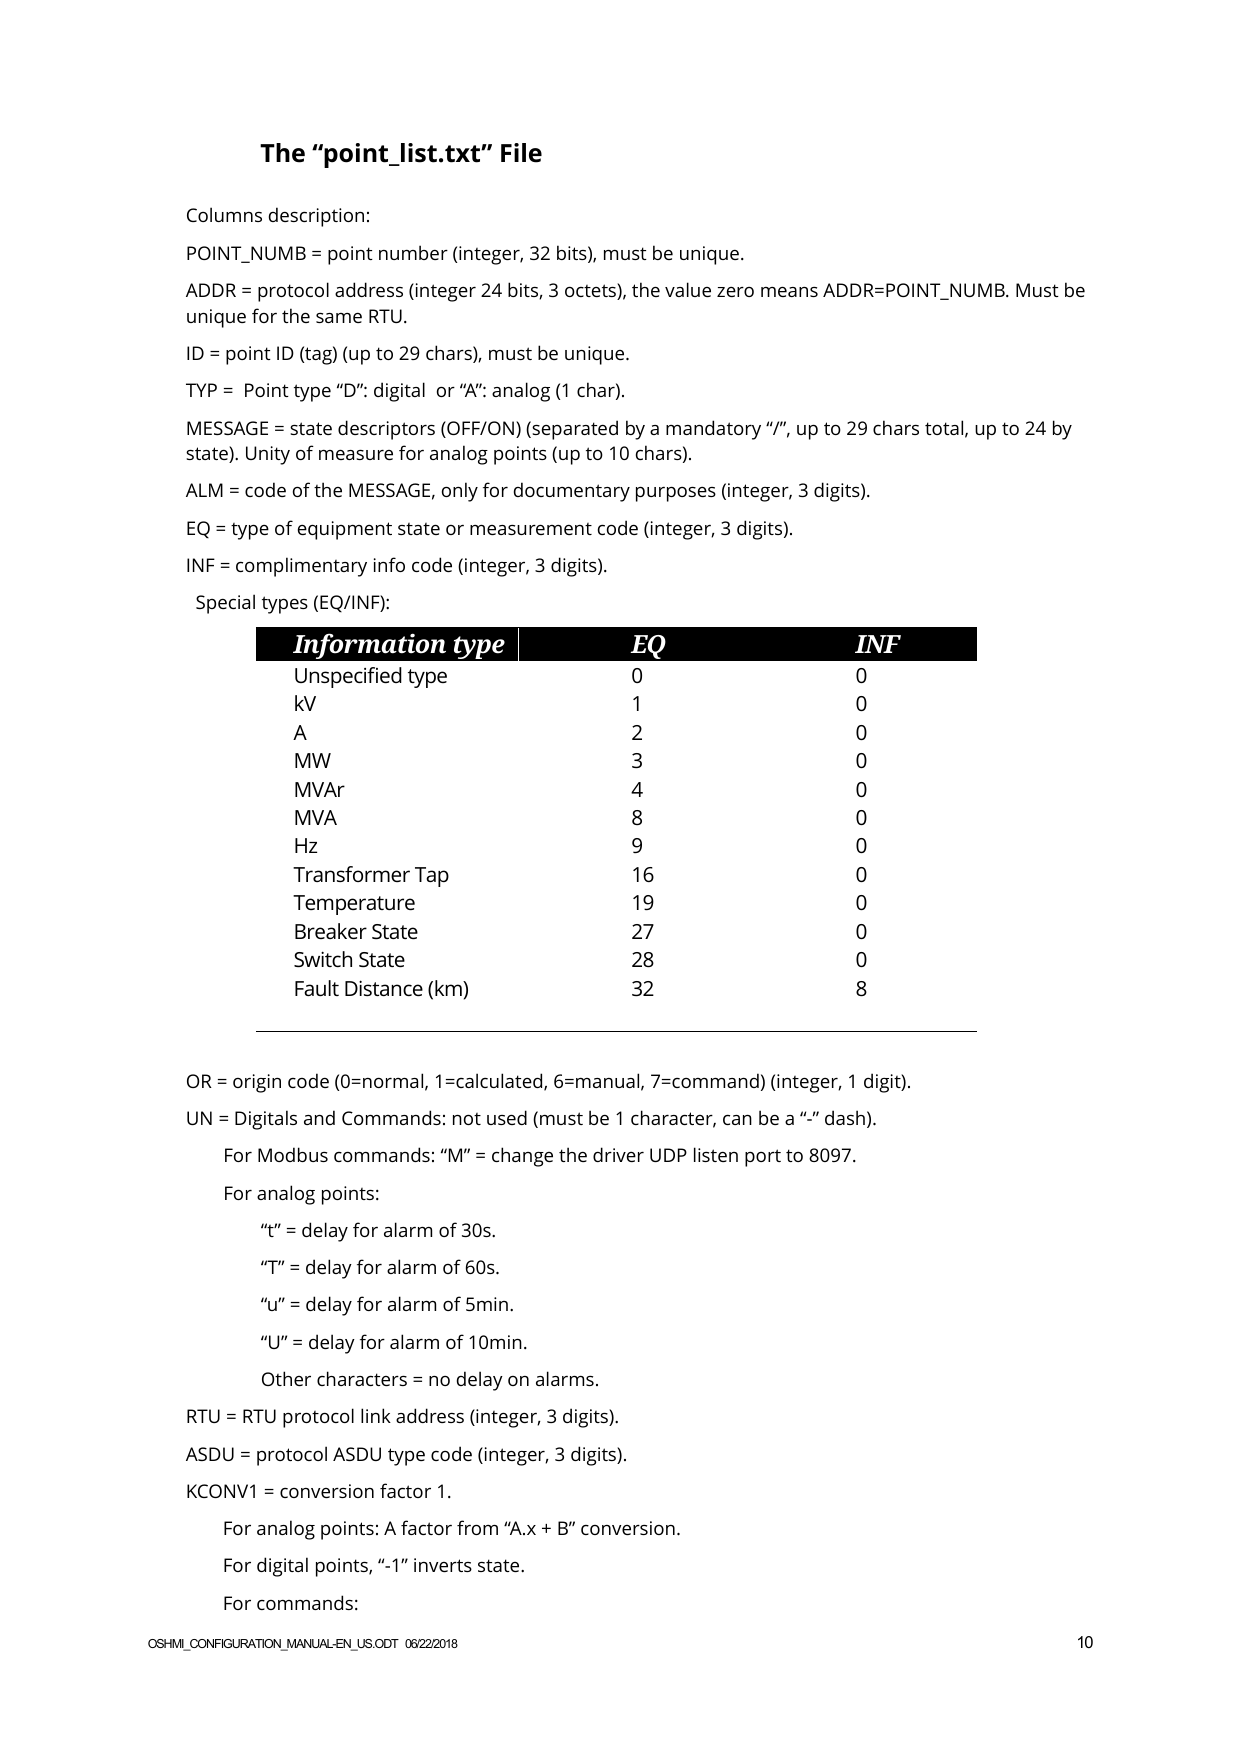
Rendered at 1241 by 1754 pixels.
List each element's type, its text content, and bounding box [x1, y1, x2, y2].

text EQ = type of equipment state or measurement code (integer, 3 digits). [186, 515, 1093, 541]
table_cell Breaker State [256, 917, 518, 945]
table_cell 0 [743, 945, 977, 974]
table_cell 0 [519, 661, 743, 689]
table_cell 28 [519, 945, 743, 974]
text ALM = code of the MESSAGE, only for documentary purposes (integer, 3 digits). [186, 478, 1093, 503]
text ADDR = protocol address (integer 24 bits, 3 octets), the value zero means ADDR=POINT_NUMB. Must be unique for the same RTU. [186, 277, 1093, 328]
table_header Information type [256, 628, 518, 661]
text “U” = delay for alarm of 10min. [186, 1329, 1093, 1355]
text INF = complimentary info code (integer, 3 digits). [186, 552, 1093, 578]
table_cell 8 [743, 974, 977, 1002]
table_cell 19 [519, 889, 743, 917]
text For commands: [223, 1590, 1093, 1616]
text Other characters = no delay on alarms. [186, 1366, 1093, 1392]
table_cell 0 [743, 889, 977, 917]
table_cell [743, 1002, 977, 1031]
text Columns description: [186, 203, 1093, 228]
table_cell 3 [519, 746, 743, 775]
table_cell Fault Distance (km) [256, 974, 518, 1002]
text For digital points, “-1” inverts state. [223, 1553, 1093, 1578]
table_cell Hz [256, 832, 518, 860]
subtitle The “point_list.txt” File [260, 136, 1093, 170]
text POINT_NUMB = point number (integer, 32 bits), must be unique. [186, 240, 1093, 266]
text UN = Digitals and Commands: not used (must be 1 character, can be a “-” dash). [186, 1105, 1093, 1131]
table_cell 9 [519, 832, 743, 860]
table_cell [256, 1002, 518, 1031]
table_header EQ [519, 628, 743, 661]
table_cell 16 [519, 860, 743, 888]
table_cell 0 [743, 803, 977, 832]
table_header INF [743, 628, 977, 661]
table_cell MVAr [256, 775, 518, 803]
table_cell Temperature [256, 889, 518, 917]
text KCONV1 = conversion factor 1. [186, 1478, 1093, 1504]
table_cell A [256, 718, 518, 746]
text For analog points: [186, 1180, 1093, 1206]
table_cell MVA [256, 803, 518, 832]
table_cell 0 [743, 718, 977, 746]
text OR = origin code (0=normal, 1=calculated, 6=manual, 7=command) (integer, 1 digit). [186, 1068, 1093, 1094]
text MESSAGE = state descriptors (OFF/ON) (separated by a mandatory “/”, up to 29 chars total, up to 24 by state). Unity of measure for analog points (up to 10 chars). [186, 415, 1093, 466]
table_cell 0 [743, 832, 977, 860]
table_cell 32 [519, 974, 743, 1002]
table_cell kV [256, 690, 518, 718]
text “t” = delay for alarm of 30s. [186, 1217, 1093, 1243]
table_cell 0 [743, 661, 977, 689]
table_cell 0 [743, 746, 977, 775]
table_cell [519, 1002, 743, 1031]
table_cell MW [256, 746, 518, 775]
table_cell 0 [743, 917, 977, 945]
text RTU = RTU protocol link address (integer, 3 digits). [186, 1404, 1093, 1429]
table_cell 0 [743, 860, 977, 888]
table_cell Switch State [256, 945, 518, 974]
table_cell 4 [519, 775, 743, 803]
table_cell 27 [519, 917, 743, 945]
table_cell Unspecified type [256, 661, 518, 689]
table_cell 2 [519, 718, 743, 746]
text “T” = delay for alarm of 60s. [186, 1254, 1093, 1280]
text For analog points: A factor from “A.x + B” conversion. [223, 1516, 1093, 1541]
table_cell 8 [519, 803, 743, 832]
text ID = point ID (tag) (up to 29 chars), must be unique. [186, 340, 1093, 366]
table_cell 0 [743, 775, 977, 803]
text ASDU = protocol ASDU type code (integer, 3 digits). [186, 1441, 1093, 1467]
table_cell 0 [743, 690, 977, 718]
table_cell Transformer Tap [256, 860, 518, 888]
text “u” = delay for alarm of 5min. [186, 1292, 1093, 1317]
text For Modbus commands: “M” = change the driver UDP listen port to 8097. [186, 1143, 1093, 1168]
table_cell 1 [519, 690, 743, 718]
text Special types (EQ/INF): [186, 589, 1093, 615]
text TYP = Point type “D”: digital or “A”: analog (1 char). [186, 378, 1093, 403]
